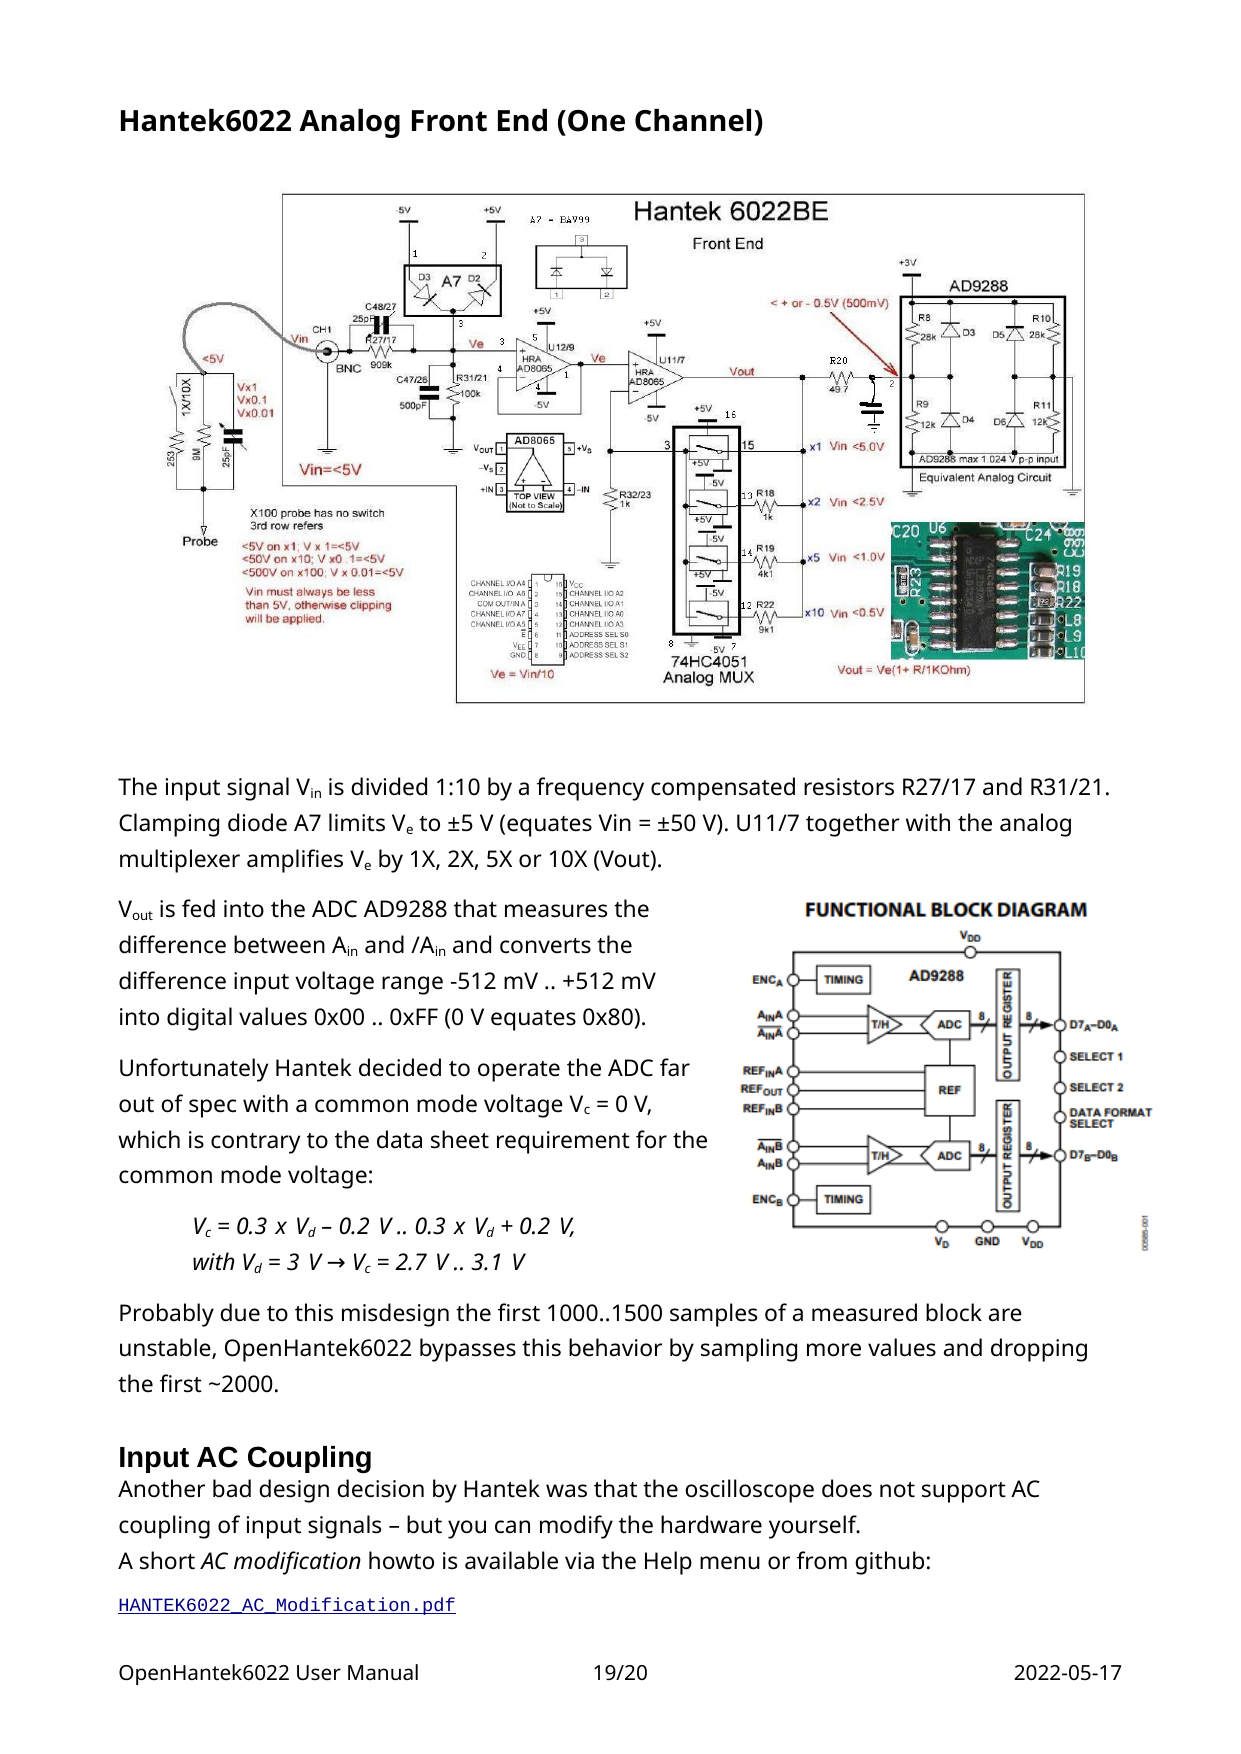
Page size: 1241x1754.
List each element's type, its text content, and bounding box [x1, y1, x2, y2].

text HANTEK6022_AC_Modification.pdf [118, 1596, 1175, 1617]
subtitle Another bad design decision by Hantek was that the oscilloscope does not support AC coupling of input signals – but you can modify the hardware yourself. A short AC modification howto is available via the Help menu or from github: [118, 1473, 1122, 1576]
subtitle Vc = 0.3 x Vd – 0.2 V .. 0.3 x Vd + 0.2 V, with Vd = 3 V → Vc = 2.7 V .. 3.1 V [118, 1210, 1122, 1277]
subtitle Input AC Coupling [118, 1440, 1122, 1473]
subtitle Probably due to this misdesign the first 1000..1500 samples of a measured block are unstable, OpenHantek6022 bypasses this behavior by sampling more values and dropping the first ~2000. [118, 1296, 1122, 1399]
picture [122, 180, 1127, 711]
subtitle The input signal Vin is divided 1:10 by a frequency compensated resistors R27/17 and R31/21. Clamping diode A7 limits Ve to ±5 V (equates Vin = ±50 V). U11/7 together with the analog multiplexer amplifies Ve by 1X, 2X, 5X or 10X (Vout). [118, 735, 1122, 874]
picture [738, 893, 1158, 1258]
subtitle Unfortunately Hantek decided to operate the ADC far out of spec with a common mode voltage Vc = 0 V, which is contrary to the data sheet requirement for the common mode voltage: [118, 1052, 738, 1191]
subtitle Hantek6022 Analog Front End (One Channel) [118, 100, 1122, 140]
subtitle Vout is fed into the ADC AD9288 that measures the difference between Ain and /Ain and converts the difference input voltage range -512 mV .. +512 mV into digital values 0x00 .. 0xFF (0 V equates 0x80). [118, 893, 738, 1032]
